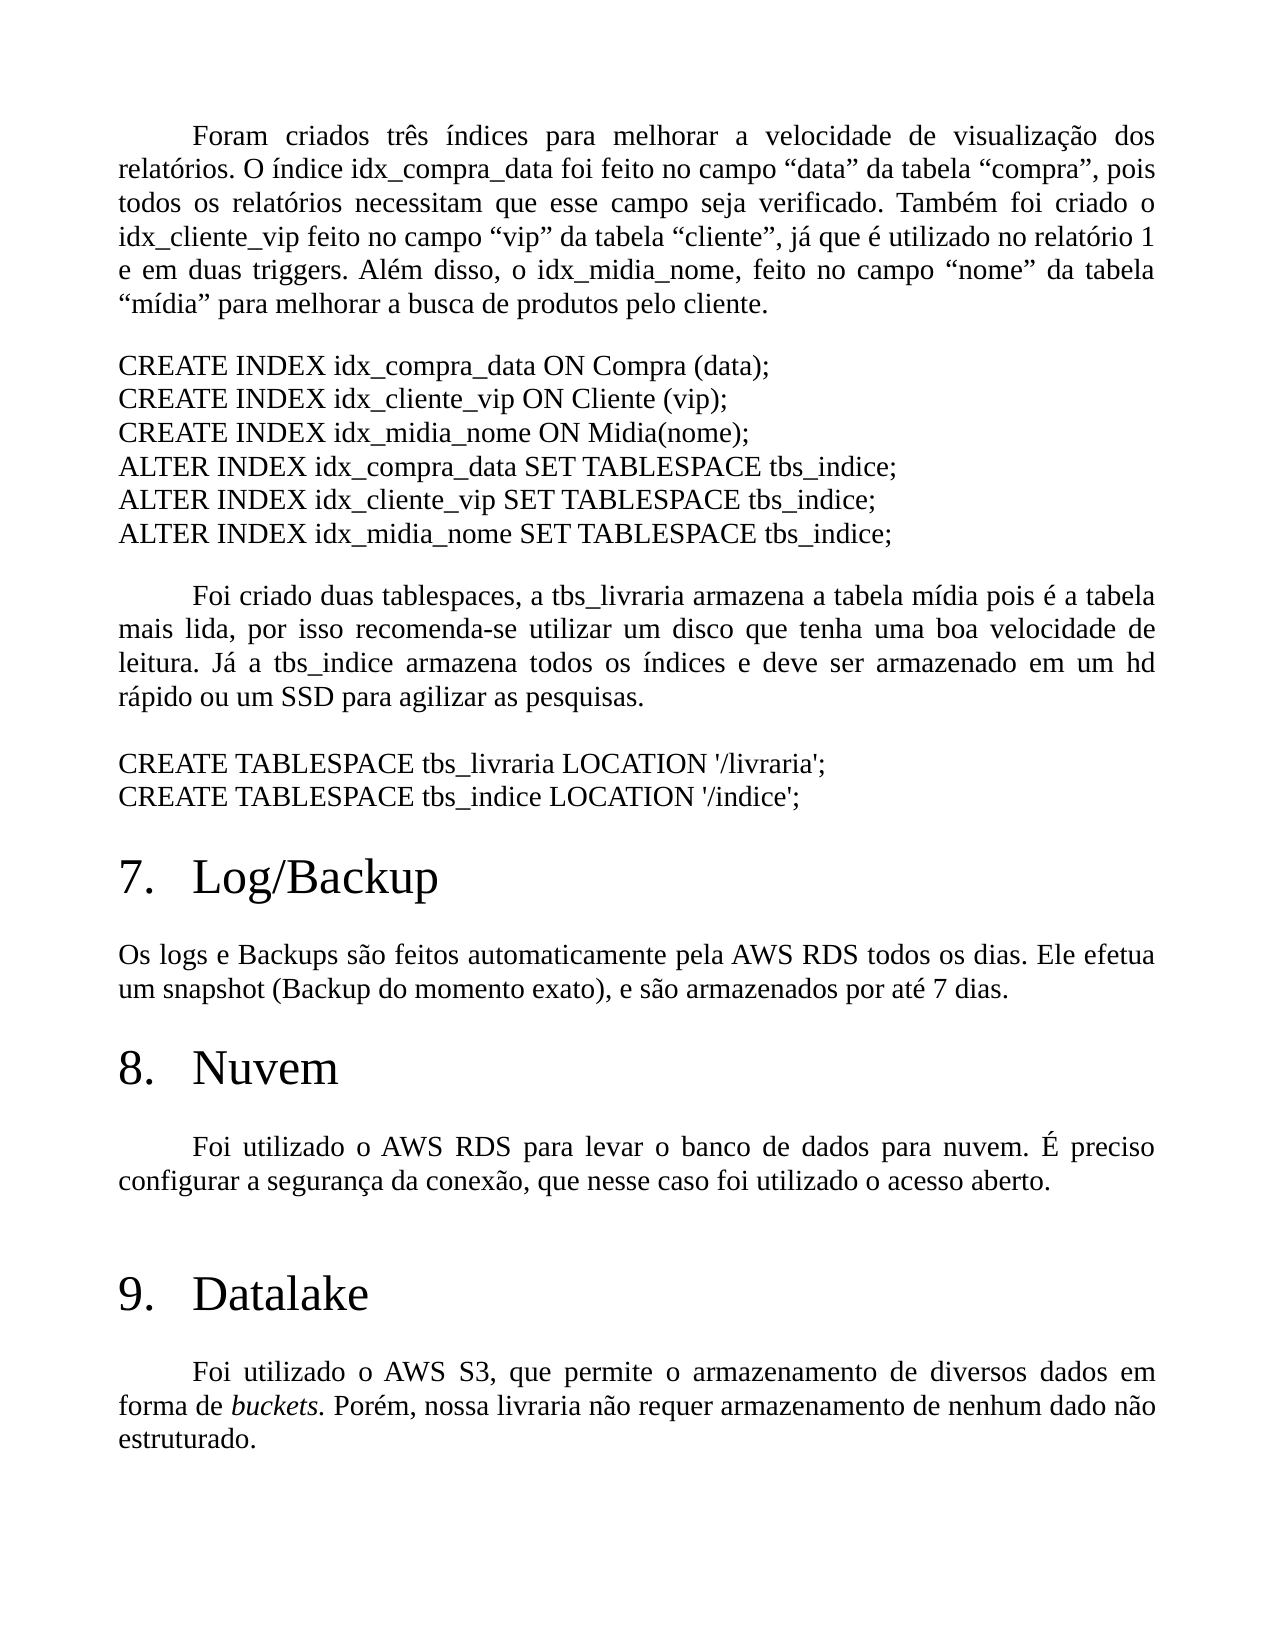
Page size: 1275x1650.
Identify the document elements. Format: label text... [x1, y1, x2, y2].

text Foi utilizado o AWS RDS para levar o banco de dados para nuvem. É preciso configurar a segurança da conexão, que nesse caso foi utilizado o acesso aberto. [118, 1129, 1157, 1196]
text CREATE INDEX idx_compra_data ON Compra (data); [118, 348, 1157, 382]
text Foram criados três índices para melhorar a velocidade de visualização dos relatórios. O índice idx_compra_data foi feito no campo “data” da tabela “compra”, pois todos os relatórios necessitam que esse campo seja verificado. Também foi criado o idx_cliente_vip feito no campo “vip” da tabela “cliente”, já que é utilizado no relatório 1 e em duas triggers. Além disso, o idx_midia_nome, feito no campo “nome” da tabela “mídia” para melhorar a busca de produtos pelo cliente. [118, 118, 1157, 319]
text Os logs e Backups são feitos automaticamente pela AWS RDS todos os dias. Ele efetua um snapshot (Backup do momento exato), e são armazenados por até 7 dias. [118, 937, 1157, 1004]
text 9. Datalake [118, 1263, 1157, 1321]
text ALTER INDEX idx_cliente_vip SET TABLESPACE tbs_indice; [118, 482, 1157, 516]
text CREATE INDEX idx_cliente_vip ON Cliente (vip); [118, 382, 1157, 415]
text 7. Log/Backup [118, 846, 1157, 904]
text ALTER INDEX idx_midia_nome SET TABLESPACE tbs_indice; [118, 516, 1157, 549]
text CREATE TABLESPACE tbs_livraria LOCATION '/livraria'; [118, 746, 1157, 779]
text Foi utilizado o AWS S3, que permite o armazenamento de diversos dados em forma de buckets. Porém, nossa livraria não requer armazenamento de nenhum dado não estruturado. [118, 1354, 1157, 1455]
text CREATE TABLESPACE tbs_indice LOCATION '/indice'; [118, 779, 1157, 813]
text CREATE INDEX idx_midia_nome ON Midia(nome); [118, 415, 1157, 449]
text ALTER INDEX idx_compra_data SET TABLESPACE tbs_indice; [118, 449, 1157, 482]
text Foi criado duas tablespaces, a tbs_livraria armazena a tabela mídia pois é a tabela mais lida, por isso recomenda-se utilizar um disco que tenha uma boa velocidade de leitura. Já a tbs_indice armazena todos os índices e deve ser armazenado em um hd rápido ou um SSD para agilizar as pesquisas. [118, 578, 1157, 712]
text 8. Nuvem [118, 1038, 1157, 1096]
